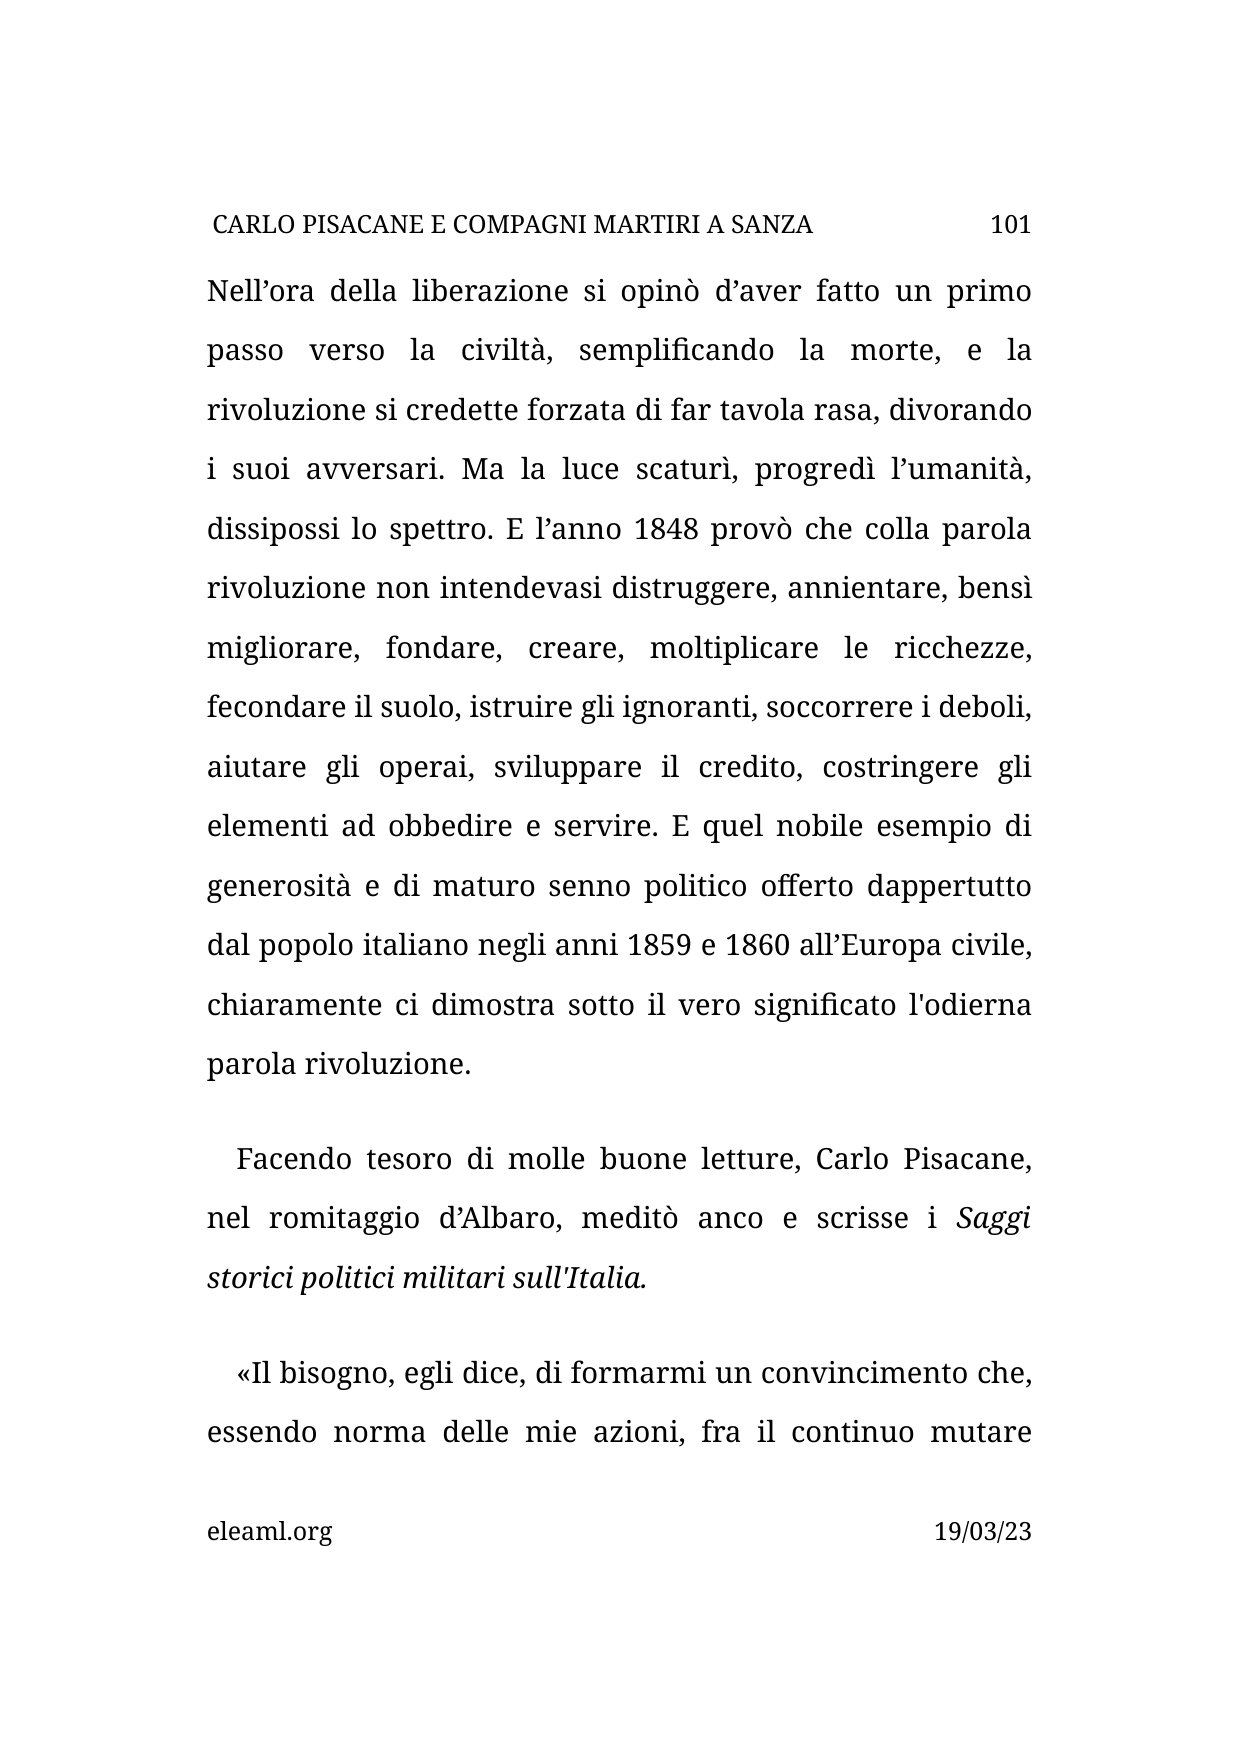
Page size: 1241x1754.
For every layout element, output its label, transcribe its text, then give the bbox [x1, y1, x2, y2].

text Facendo tesoro di molle buone letture, Carlo Pisacane, nel romitaggio d’Albaro, meditò anco e scrisse i Saggi storici politici militari sull'Italia. [207, 1138, 1033, 1297]
text «Il bisogno, egli dice, di formarmi un convincimento che, essendo norma delle mie azioni, fra il continuo mutare [207, 1352, 1033, 1451]
text Nell’ora della liberazione si opinò d’aver fatto un primo passo verso la civiltà, semplificando la morte, e la rivoluzione si credette forzata di far tavola rasa, divorando i suoi avversari. Ma la luce scaturì, progredì l’umanità, dissipossi lo spettro. E l’anno 1848 provò che colla parola rivoluzione non intendevasi distruggere, annientare, bensì migliorare, fondare, creare, moltiplicare le ricchezze, fecondare il suolo, istruire gli ignoranti, soccorrere i deboli, aiutare gli operai, sviluppare il credito, costringere gli elementi ad obbedire e servire. E quel nobile esempio di generosità e di maturo senno politico offerto dappertutto dal popolo italiano negli anni 1859 e 1860 all’Europa civile, chiaramente ci dimostra sotto il vero significato l'odierna parola rivoluzione. [207, 270, 1033, 1083]
